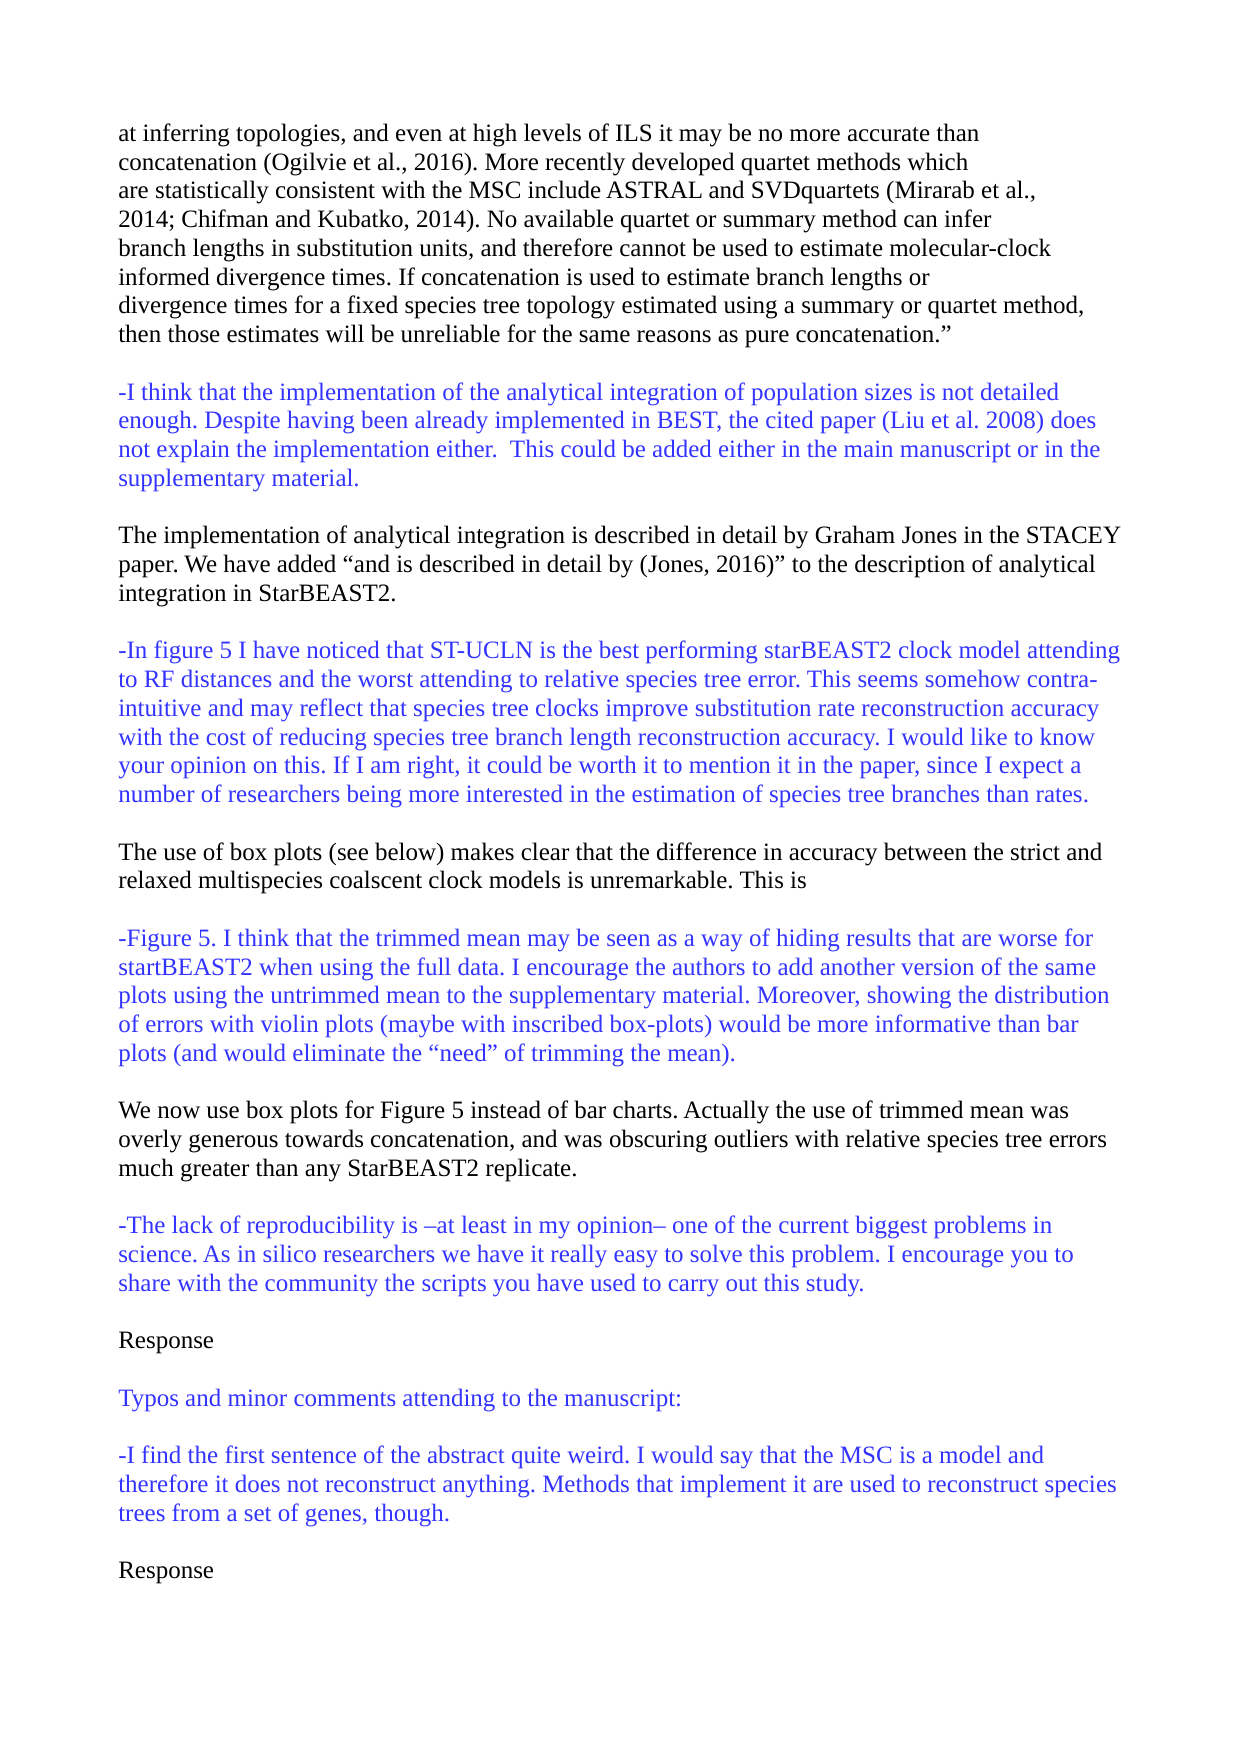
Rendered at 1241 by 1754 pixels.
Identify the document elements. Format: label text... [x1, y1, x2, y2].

text Response [118, 1556, 1122, 1584]
text Response [118, 1326, 1122, 1354]
text divergence times for a fixed species tree topology estimated using a summary or quartet method, then those estimates will be unreliable for the same reasons as pure concatenation.” [118, 291, 1122, 348]
text -In figure 5 I have noticed that ST-UCLN is the best performing starBEAST2 clock model attending to RF distances and the worst attending to relative species tree error. This seems somehow contra-intuitive and may reflect that species tree clocks improve substitution rate reconstruction accuracy with the cost of reducing species tree branch length reconstruction accuracy. I would like to know your opinion on this. If I am right, it could be worth it to mention it in the paper, since I expect a number of researchers being more interested in the estimation of species tree branches than rates. [118, 636, 1122, 808]
text 2014; Chifman and Kubatko, 2014). No available quartet or summary method can infer [118, 204, 1122, 233]
text -The lack of reproducibility is –at least in my opinion– one of the current biggest problems in science. As in silico researchers we have it really easy to solve this problem. I encourage you to share with the community the scripts you have used to carry out this study. [118, 1211, 1122, 1297]
text Typos and minor comments attending to the manuscript: [118, 1383, 1122, 1412]
text branch lengths in substitution units, and therefore cannot be used to estimate molecular-clock informed divergence times. If concatenation is used to estimate branch lengths or [118, 233, 1122, 291]
text concatenation (Ogilvie et al., 2016). More recently developed quartet methods which [118, 147, 1122, 176]
text -Figure 5. I think that the trimmed mean may be seen as a way of hiding results that are worse for startBEAST2 when using the full data. I encourage the authors to add another version of the same plots using the untrimmed mean to the supplementary material. Moreover, showing the distribution of errors with violin plots (maybe with inscribed box-plots) would be more informative than bar plots (and would eliminate the “need” of trimming the mean). [118, 923, 1122, 1067]
text are statistically consistent with the MSC include ASTRAL and SVDquartets (Mirarab et al., [118, 176, 1122, 204]
text We now use box plots for Figure 5 instead of bar charts. Actually the use of trimmed mean was overly generous towards concatenation, and was obscuring outliers with relative species tree errors much greater than any StarBEAST2 replicate. [118, 1096, 1122, 1182]
text -I find the first sentence of the abstract quite weird. I would say that the MSC is a model and therefore it does not reconstruct anything. Methods that implement it are used to reconstruct species trees from a set of genes, though. [118, 1441, 1122, 1527]
text The implementation of analytical integration is described in detail by Graham Jones in the STACEY paper. We have added “and is described in detail by (Jones, 2016)” to the description of analytical integration in StarBEAST2. [118, 521, 1122, 607]
text -I think that the implementation of the analytical integration of population sizes is not detailed enough. Despite having been already implemented in BEST, the cited paper (Liu et al. 2008) does not explain the implementation either. This could be added either in the main manuscript or in the supplementary material. [118, 377, 1122, 492]
text at inferring topologies, and even at high levels of ILS it may be no more accurate than [118, 118, 1122, 147]
text The use of box plots (see below) makes clear that the difference in accuracy between the strict and relaxed multispecies coalscent clock models is unremarkable. This is [118, 837, 1122, 894]
